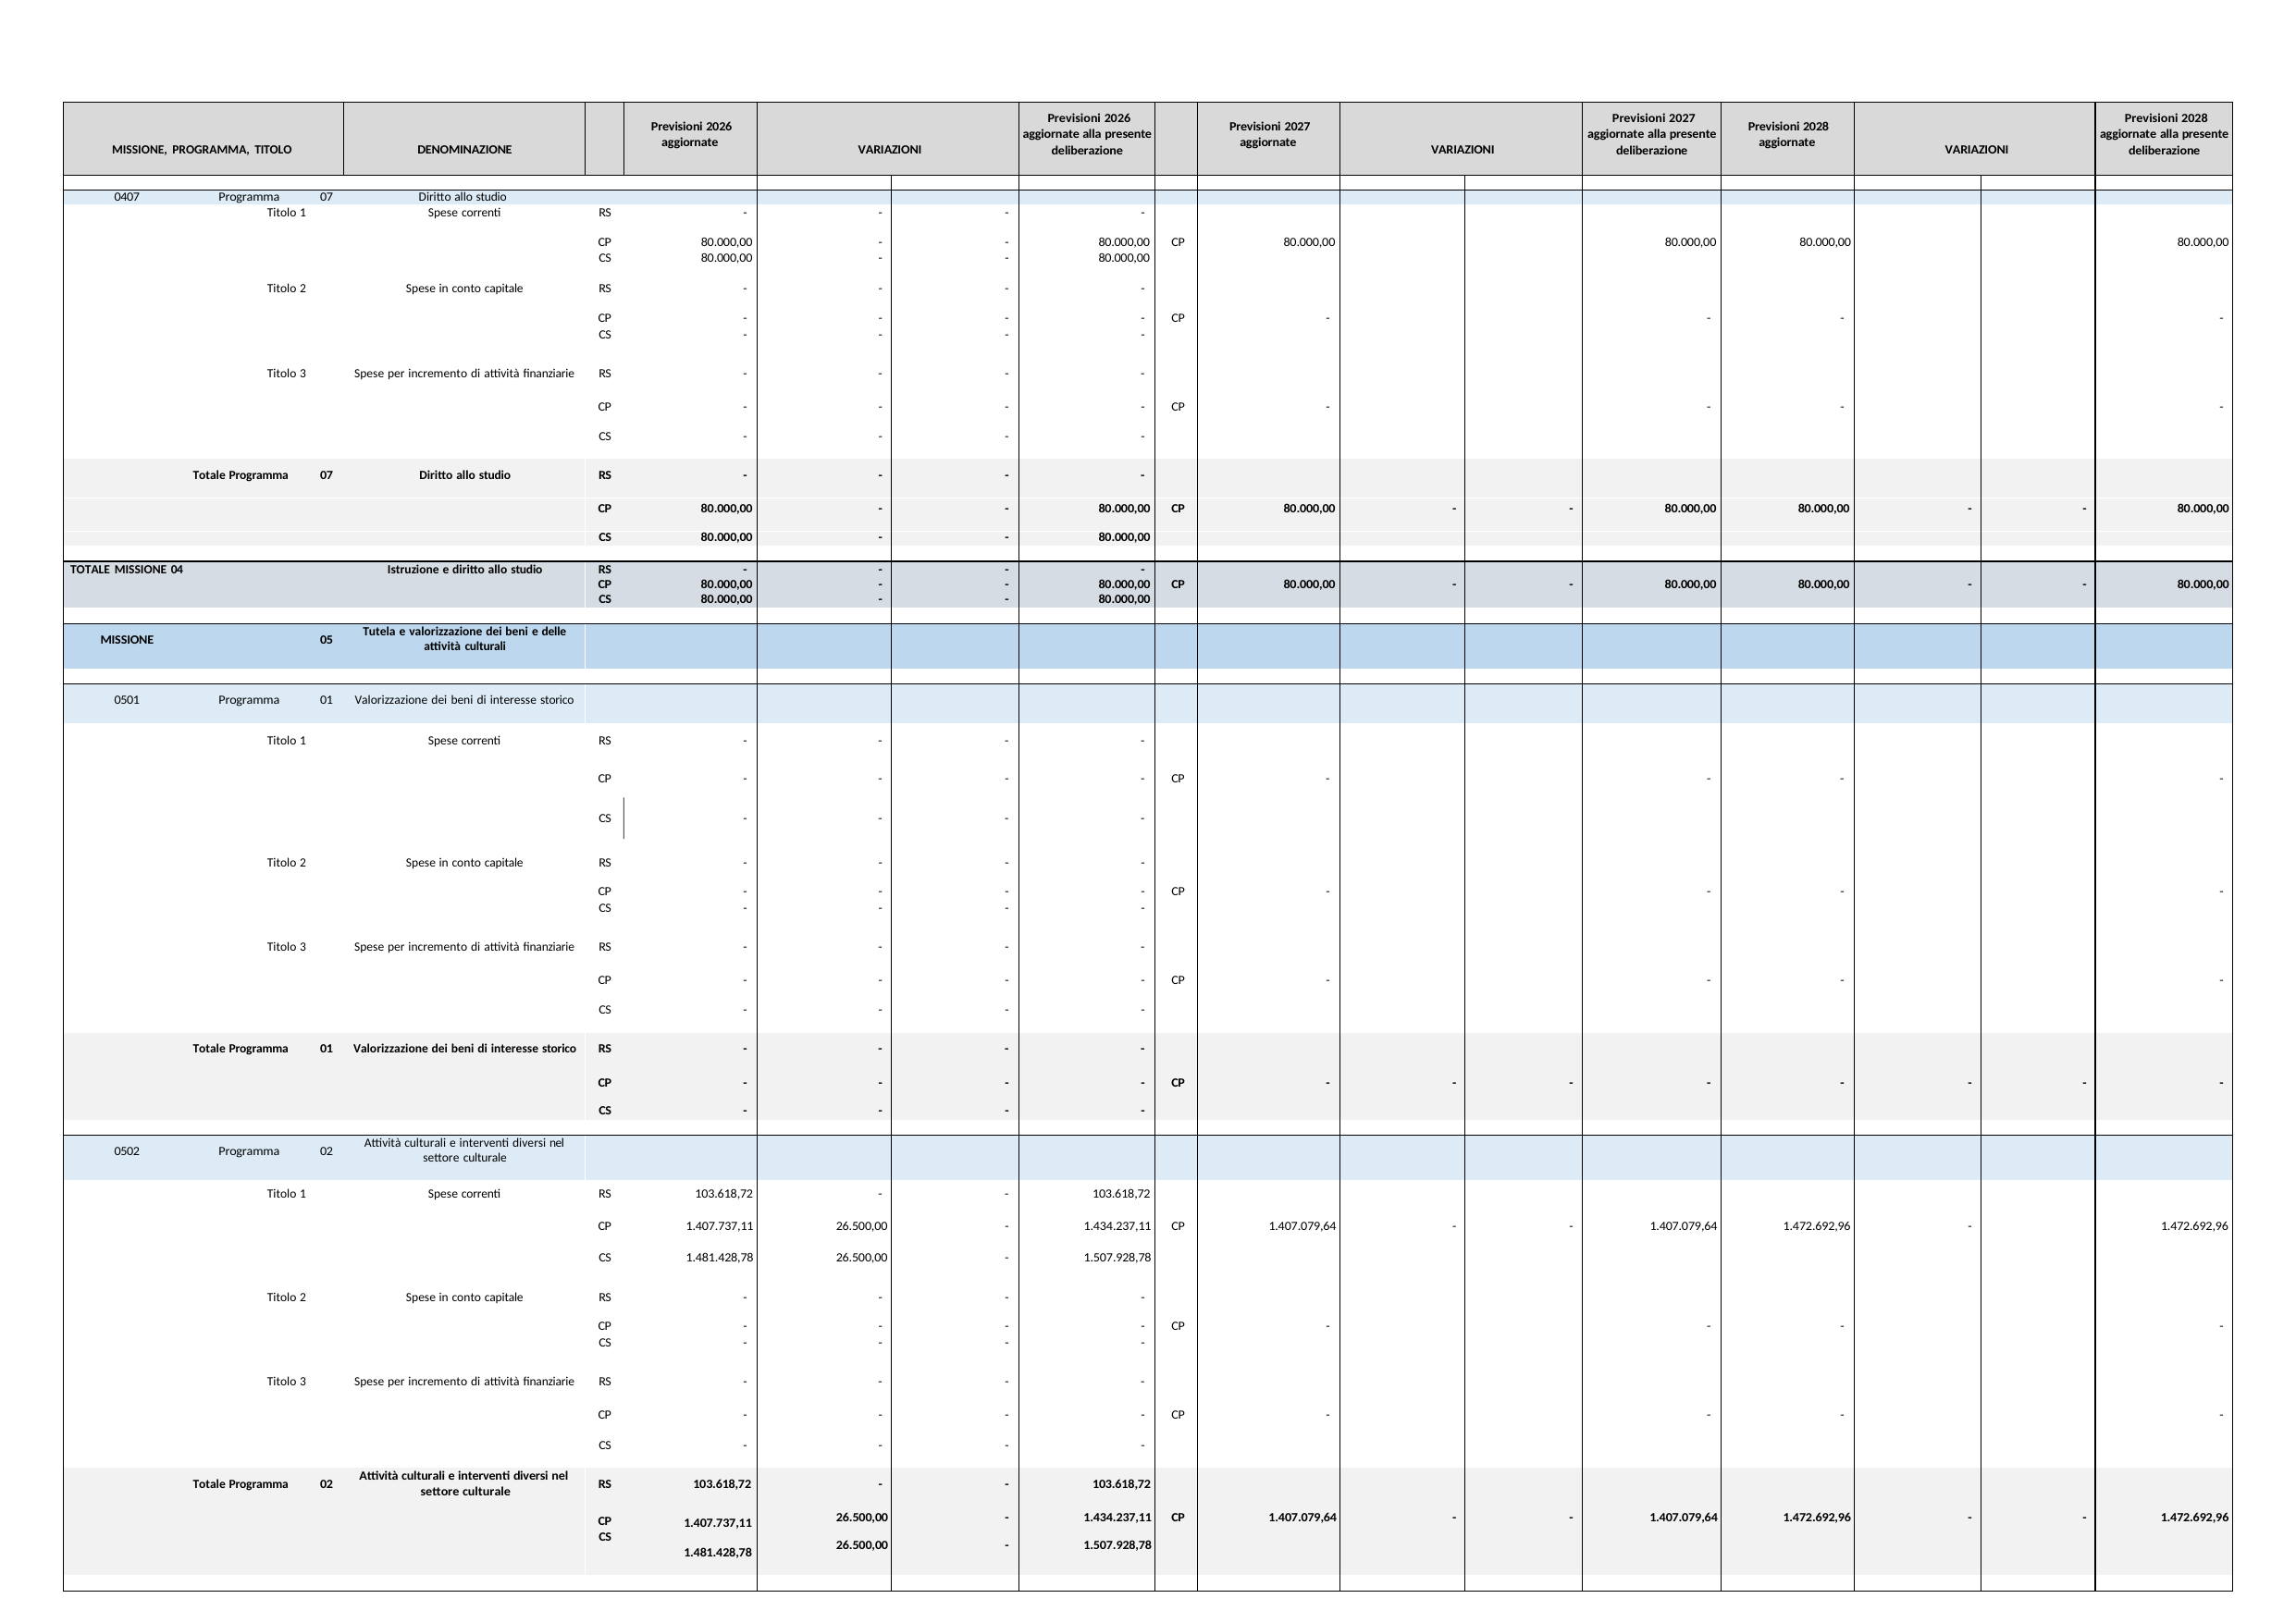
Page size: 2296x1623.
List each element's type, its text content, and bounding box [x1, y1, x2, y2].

table_cell [188, 1320, 313, 1335]
table_cell [313, 498, 343, 531]
table_cell [1155, 429, 1197, 459]
table_cell 80.000,00 [1019, 251, 1154, 274]
table_cell 0502 [64, 1136, 188, 1180]
table_cell 1.507.928,78 [1019, 1540, 1154, 1575]
table_cell [1198, 459, 1339, 498]
table_cell - [758, 1105, 891, 1120]
table_cell [1198, 1002, 1339, 1033]
table_cell [188, 1438, 313, 1468]
table_cell - [1019, 1405, 1154, 1437]
table_cell [892, 1575, 1018, 1590]
table_cell [2096, 459, 2232, 498]
table_cell [64, 1120, 757, 1135]
table_cell - [1019, 396, 1154, 429]
table_cell [343, 498, 585, 531]
table_cell [1583, 1540, 1721, 1575]
table_cell - [623, 459, 757, 498]
table_cell 80.000,00 [2096, 577, 2232, 593]
table_cell [1155, 1281, 1197, 1320]
table_cell Titolo 3 [188, 354, 313, 396]
table_cell [1198, 1120, 1339, 1135]
table_cell [1855, 532, 1981, 546]
table_cell [2096, 354, 2232, 396]
table_header VARIAZIONI [758, 103, 1018, 175]
table_cell CP [1155, 1216, 1197, 1248]
table_cell [892, 1120, 1018, 1135]
table_cell [892, 669, 1018, 683]
table_cell CS [586, 1335, 623, 1363]
table_cell [64, 928, 188, 969]
table_cell - [758, 274, 891, 312]
table_cell 80.000,00 [1019, 593, 1154, 608]
table_cell Spese correnti [343, 723, 585, 764]
table_cell 02 [313, 1468, 343, 1575]
table_cell Titolo 2 [188, 1281, 313, 1320]
table_cell 1.434.237,11 [1019, 1216, 1154, 1248]
table_cell [1722, 1002, 1854, 1033]
table_cell [1198, 1335, 1339, 1363]
table_cell - [1019, 429, 1154, 459]
table_cell [1583, 1033, 1721, 1072]
table_cell - [1583, 885, 1721, 901]
table_cell CP [1155, 1072, 1197, 1105]
table_cell RS [586, 1180, 623, 1216]
table_cell - [892, 1468, 1018, 1506]
table_cell [64, 1248, 188, 1280]
table_cell [1722, 274, 1854, 312]
table_cell [1722, 1281, 1854, 1320]
table_cell [1198, 684, 1339, 723]
table_cell - [892, 764, 1018, 802]
table_cell [892, 1136, 1018, 1180]
table_cell [1155, 1136, 1197, 1180]
table_cell - [892, 274, 1018, 312]
table_cell RS CP CS [586, 1468, 623, 1575]
table_cell - [1465, 1506, 1582, 1540]
table_cell [1583, 1281, 1721, 1320]
table_cell [1981, 459, 2094, 498]
table_cell - [892, 354, 1018, 396]
table_cell [1722, 1335, 1854, 1363]
table_cell - [623, 354, 757, 396]
table_cell [64, 842, 188, 885]
table_cell CS [586, 532, 623, 546]
table_cell 80.000,00 [1198, 577, 1339, 593]
table_cell [1340, 191, 1464, 204]
table_cell - [1019, 901, 1154, 928]
table_cell [1340, 1320, 1464, 1335]
table_cell Spese per incremento di attività finanziarie [343, 354, 585, 396]
table_cell - [1981, 577, 2094, 593]
table_cell - [623, 1105, 757, 1120]
table_cell 1.434.237,11 [1019, 1506, 1154, 1540]
table_cell [343, 1216, 585, 1248]
table_cell [1155, 901, 1197, 928]
table_cell [1198, 608, 1339, 622]
table_cell [313, 532, 343, 546]
table_cell [1981, 176, 2094, 190]
table_cell [1465, 1320, 1582, 1335]
table_cell [1465, 176, 1582, 190]
table_cell - [1981, 498, 2094, 531]
table_cell 1.507.928,78 [1019, 1248, 1154, 1280]
table_cell [1583, 354, 1721, 396]
table_cell CP [586, 396, 623, 429]
table_cell CP [1155, 764, 1197, 802]
table_cell [1583, 546, 1721, 560]
table_cell [188, 235, 313, 251]
table_cell - [2096, 764, 2232, 802]
table_cell RS [586, 1281, 623, 1320]
table_cell - [892, 842, 1018, 885]
table_cell - [1019, 1002, 1154, 1033]
table_cell [586, 624, 623, 669]
table_cell - [1019, 327, 1154, 354]
table_cell [1198, 1105, 1339, 1120]
table_cell - [892, 532, 1018, 546]
table_cell - [1583, 312, 1721, 326]
table_cell - [892, 1216, 1018, 1248]
table_cell [1722, 176, 1854, 190]
table_cell - [892, 928, 1018, 969]
table_cell [64, 669, 757, 683]
table_cell Programma [188, 191, 313, 204]
table_cell [1722, 608, 1854, 622]
table_cell 103.618,72 [1019, 1468, 1154, 1506]
table_cell [188, 1248, 313, 1280]
table_cell [64, 885, 188, 901]
table_cell [2096, 327, 2232, 354]
table_cell - [758, 429, 891, 459]
table_cell [64, 1468, 188, 1575]
table_cell [1722, 1105, 1854, 1120]
table_cell [313, 577, 343, 593]
table_cell [1855, 1281, 1981, 1320]
table_cell [1465, 1180, 1582, 1216]
table_cell [1722, 204, 1854, 235]
table_cell 1.407.079,64 [1198, 1506, 1339, 1540]
table_cell [1722, 1540, 1854, 1575]
table_cell [188, 1002, 313, 1033]
table_cell [2096, 1540, 2232, 1575]
table_cell 103.618,72 1.407.737,11 1.481.428,78 [623, 1468, 757, 1575]
table_cell [313, 802, 343, 842]
table_cell - [2096, 885, 2232, 901]
table_cell 80.000,00 [623, 498, 757, 531]
table_cell 80.000,00 [1198, 498, 1339, 531]
table_cell [1465, 1335, 1582, 1363]
table_cell - [1019, 1105, 1154, 1120]
table_cell 01 [313, 1033, 343, 1072]
table_cell [1981, 608, 2094, 622]
table_cell - [1019, 1363, 1154, 1404]
table_cell Titolo 1 [188, 723, 313, 764]
table_cell [1340, 1105, 1464, 1120]
table_cell [64, 532, 188, 546]
table_cell [1155, 624, 1197, 669]
table_cell [1465, 562, 1582, 577]
table_cell [313, 327, 343, 354]
table_cell CP [1155, 396, 1197, 429]
table_cell [2096, 532, 2232, 546]
table_cell [2096, 251, 2232, 274]
table_cell [1981, 593, 2094, 608]
table_cell - [892, 562, 1018, 577]
table_cell [1981, 1540, 2094, 1575]
table_cell [1340, 1335, 1464, 1363]
table_cell [313, 928, 343, 969]
table_cell - [1465, 577, 1582, 593]
table_cell - [1019, 354, 1154, 396]
table_cell [1722, 1136, 1854, 1180]
table_cell [1155, 251, 1197, 274]
table_cell [1722, 1180, 1854, 1216]
table_cell [1583, 251, 1721, 274]
table_cell [1198, 802, 1339, 842]
table_cell - [623, 1033, 757, 1072]
table_cell [2096, 1248, 2232, 1280]
table_cell [2096, 1575, 2232, 1590]
table_cell - [758, 723, 891, 764]
table_cell - [892, 885, 1018, 901]
table_cell [1198, 251, 1339, 274]
table_cell [1855, 204, 1981, 459]
table_cell [1855, 608, 1981, 622]
table_cell - [892, 1072, 1018, 1105]
table_cell [64, 1281, 188, 1320]
table_cell RS [586, 723, 623, 764]
table_cell [1155, 459, 1197, 498]
table_cell [343, 1105, 585, 1120]
table_cell - [758, 1438, 891, 1468]
table_cell [1722, 802, 1854, 842]
table_cell - [758, 901, 891, 928]
table_cell [1340, 593, 1464, 608]
table_cell [1722, 327, 1854, 354]
table_cell [1981, 1105, 2094, 1120]
table_cell [64, 354, 188, 396]
table_cell [1155, 354, 1197, 396]
table_cell [1198, 191, 1339, 204]
table_cell [1340, 1136, 1464, 1180]
table_cell [343, 1072, 585, 1105]
table_cell [1340, 1363, 1464, 1404]
table_cell [343, 802, 585, 842]
table_cell Spese per incremento di attività finanziarie [343, 1363, 585, 1404]
table_cell [1198, 562, 1339, 577]
table_header [1155, 103, 1197, 175]
table_cell [1155, 669, 1197, 683]
table_cell [623, 624, 757, 669]
table_cell Valorizzazione dei beni di interesse storico [343, 1033, 585, 1072]
table_cell - [758, 1002, 891, 1033]
table_header [586, 103, 623, 175]
table_cell - [758, 1405, 891, 1437]
table_cell - [892, 1405, 1018, 1437]
table_cell [2096, 1120, 2232, 1135]
table_cell - [623, 1335, 757, 1363]
table_cell - [1019, 802, 1154, 842]
table_cell - [1019, 562, 1154, 577]
table_cell [758, 1120, 891, 1135]
table_cell [1465, 608, 1582, 622]
table_cell - [1855, 1216, 1981, 1248]
table_cell - [1981, 1506, 2094, 1540]
table_cell [1722, 1468, 1854, 1506]
table_cell [64, 1072, 188, 1105]
table_cell [1340, 1405, 1464, 1437]
table_cell CP [586, 498, 623, 531]
table_cell [1155, 274, 1197, 312]
table_cell 1.481.428,78 [623, 1248, 757, 1280]
table_cell - [1722, 1072, 1854, 1105]
table_cell Diritto allo studio [343, 459, 585, 498]
table_cell - [1583, 1405, 1721, 1437]
table_cell 0501 [64, 684, 188, 723]
table_cell [2096, 684, 2232, 723]
table_cell [64, 1105, 188, 1120]
table_cell [343, 593, 585, 608]
table_cell - [623, 429, 757, 459]
table_cell - [1019, 204, 1154, 235]
table_cell CP [586, 970, 623, 1002]
table_cell [1722, 901, 1854, 928]
table_cell [343, 429, 585, 459]
table_cell - [1722, 885, 1854, 901]
table_cell [313, 429, 343, 459]
table_cell - [758, 204, 891, 235]
table_cell CP [1155, 577, 1197, 593]
table_cell [1583, 608, 1721, 622]
table_cell [188, 885, 313, 901]
table_header Previsioni 2028 aggiornate alla presente deliberazione [2096, 103, 2232, 175]
table_cell [1855, 191, 1981, 204]
table_cell CS [586, 901, 623, 928]
table_cell - [1019, 928, 1154, 969]
table_cell - [758, 842, 891, 885]
table_cell - [623, 1405, 757, 1437]
table_cell - [1465, 1216, 1582, 1248]
table_cell [1465, 1281, 1582, 1320]
table_cell 1.407.079,64 [1198, 1216, 1339, 1248]
table_cell [2096, 429, 2232, 459]
table_cell [313, 1248, 343, 1280]
table_cell [1583, 901, 1721, 928]
table_header DENOMINAZIONE [344, 103, 585, 175]
table_cell [343, 1002, 585, 1033]
table_cell [313, 901, 343, 928]
table_cell [892, 624, 1018, 669]
table_cell - [1855, 1072, 1981, 1105]
table_cell 80.000,00 [1198, 235, 1339, 251]
table_cell [1155, 1002, 1197, 1033]
table_cell [1198, 1438, 1339, 1468]
table_cell [188, 396, 313, 429]
table_cell [1855, 1405, 1981, 1437]
table_cell [1722, 429, 1854, 459]
table_cell Spese correnti [343, 204, 585, 235]
table_cell [1198, 204, 1339, 235]
table_cell [1722, 354, 1854, 396]
table_cell [188, 1216, 313, 1248]
table_cell - [1019, 459, 1154, 498]
table_cell [1198, 546, 1339, 560]
table_cell [2096, 274, 2232, 312]
table_cell [1583, 802, 1721, 842]
table_cell 26.500,00 [758, 1506, 891, 1540]
table_cell [1340, 546, 1464, 560]
table_cell [1855, 1180, 1981, 1216]
table_cell [892, 546, 1018, 560]
table_cell [1465, 1248, 1582, 1280]
table_cell - [623, 396, 757, 429]
table_cell - [2096, 970, 2232, 1002]
table_cell [313, 354, 343, 396]
table_cell [2096, 1136, 2232, 1180]
table_cell Titolo 1 [188, 204, 313, 235]
table_cell [1155, 723, 1197, 764]
table_cell CS [586, 429, 623, 459]
table_cell [1198, 593, 1339, 608]
table_cell 103.618,72 [1019, 1180, 1154, 1216]
table_cell [343, 532, 585, 546]
table_cell - [758, 498, 891, 531]
table_cell [188, 498, 313, 531]
table_cell TOTALE MISSIONE 04 [64, 562, 188, 577]
table_cell [313, 251, 343, 274]
table_cell [188, 802, 313, 842]
table_cell [1155, 1540, 1197, 1575]
table_cell [758, 1575, 891, 1590]
table_cell [64, 1320, 188, 1335]
table_cell - [758, 532, 891, 546]
table_cell - [892, 1363, 1018, 1404]
table_cell - [1583, 970, 1721, 1002]
table_cell 80.000,00 [1019, 498, 1154, 531]
table_cell RS [586, 459, 623, 498]
table_cell - [1198, 312, 1339, 326]
table_cell CP [586, 885, 623, 901]
table_cell [1855, 459, 1981, 498]
table_cell - [892, 593, 1018, 608]
table_cell - [892, 1002, 1018, 1033]
table_cell [1583, 593, 1721, 608]
table_cell [1722, 532, 1854, 546]
table_cell 1.407.737,11 [623, 1216, 757, 1248]
table_cell - [758, 396, 891, 429]
table_cell [2096, 802, 2232, 842]
table_cell [313, 396, 343, 429]
table_cell - [623, 802, 757, 842]
table_cell 1.407.079,64 [1583, 1216, 1721, 1248]
table_cell [313, 842, 343, 885]
table_cell [1981, 204, 2094, 459]
table_cell [1340, 1033, 1464, 1072]
table_cell [64, 1438, 188, 1468]
table_cell [64, 802, 188, 842]
table_cell - [623, 204, 757, 235]
table_cell [1019, 176, 1154, 190]
table_cell [2096, 191, 2232, 204]
table_cell [1340, 723, 1464, 1033]
table_cell - [892, 970, 1018, 1002]
table_cell - [1722, 312, 1854, 326]
table_cell [64, 764, 188, 802]
table_cell [1583, 1248, 1721, 1280]
table_cell [1722, 1438, 1854, 1468]
table_cell [1198, 354, 1339, 396]
table_cell [1198, 1281, 1339, 1320]
table_cell [64, 1002, 188, 1033]
table_header Previsioni 2026 aggiornate [624, 103, 757, 175]
table_header Previsioni 2027 aggiornate alla presente deliberazione [1583, 103, 1721, 175]
table_cell [892, 176, 1018, 190]
table_cell [313, 1335, 343, 1363]
table_cell [2096, 1002, 2232, 1033]
table_cell - [758, 251, 891, 274]
table_cell CP [1155, 970, 1197, 1002]
table_cell [64, 1335, 188, 1363]
table_cell [343, 396, 585, 429]
table_cell [188, 562, 313, 577]
table_cell [1855, 593, 1981, 608]
table_cell [1722, 624, 1854, 669]
table_cell - [623, 1002, 757, 1033]
table_cell 1.472.692,96 [1722, 1216, 1854, 1248]
table_cell [343, 577, 585, 593]
table_cell [1340, 176, 1464, 190]
table_cell - [623, 562, 757, 577]
table_cell - [1340, 1506, 1464, 1540]
table_cell CP [1155, 235, 1197, 251]
table_cell [1198, 842, 1339, 885]
table_cell [623, 1136, 757, 1180]
table_cell - [892, 1105, 1018, 1120]
table_cell [1155, 562, 1197, 577]
table_cell [1198, 532, 1339, 546]
table_cell [1981, 191, 2094, 204]
table_cell [188, 764, 313, 802]
table_cell Totale Programma [188, 1033, 313, 1072]
table_cell [1981, 684, 2094, 723]
table_cell [1722, 191, 1854, 204]
table_cell [1155, 1105, 1197, 1120]
table_cell [1855, 1105, 1981, 1120]
table_cell [1465, 1405, 1582, 1437]
table_cell - [2096, 312, 2232, 326]
table_cell [1340, 562, 1464, 577]
table_cell [64, 327, 188, 354]
table_cell [758, 1136, 891, 1180]
table_cell 80.000,00 [1722, 235, 1854, 251]
table_cell [1981, 723, 2094, 1033]
table_cell [1198, 176, 1339, 190]
table_cell [64, 970, 188, 1002]
table_header MISSIONE, PROGRAMMA, TITOLO [64, 103, 343, 175]
table_cell [343, 1335, 585, 1363]
table_cell [64, 396, 188, 429]
table_cell [1465, 1105, 1582, 1120]
table_cell Titolo 3 [188, 1363, 313, 1404]
table_cell [2096, 723, 2232, 764]
table_cell [1583, 1335, 1721, 1363]
table_cell CP [1155, 1405, 1197, 1437]
table_cell - [892, 396, 1018, 429]
table_cell [343, 1438, 585, 1468]
table_cell Totale Programma [188, 459, 313, 498]
table_cell [313, 1320, 343, 1335]
table_cell - [1340, 1072, 1464, 1105]
table_header VARIAZIONI [1340, 103, 1582, 175]
table_cell 80.000,00 [1722, 498, 1854, 531]
table_cell [1155, 802, 1197, 842]
table_cell [1855, 1335, 1981, 1363]
table_cell - [1340, 1216, 1464, 1248]
table_cell 80.000,00 [623, 577, 757, 593]
table_cell [1855, 723, 1981, 1033]
table_cell 01 [313, 684, 343, 723]
table_cell RS [586, 928, 623, 969]
table_cell [1981, 1120, 2094, 1135]
table_cell [343, 235, 585, 251]
table_cell [64, 593, 188, 608]
table_cell 80.000,00 [1019, 577, 1154, 593]
table_cell RS [586, 562, 623, 577]
table_cell - [623, 1438, 757, 1468]
table_cell [1583, 1136, 1721, 1180]
table_cell [1722, 1363, 1854, 1404]
table_cell - [1198, 970, 1339, 1002]
table_cell [1465, 723, 1582, 1033]
table_cell - [1019, 274, 1154, 312]
table_cell - [623, 274, 757, 312]
table_cell RS [586, 1363, 623, 1404]
table_cell [586, 1136, 623, 1180]
table_cell [1198, 624, 1339, 669]
table_cell - [892, 1335, 1018, 1363]
table_cell [1155, 1575, 1197, 1590]
table_cell [1583, 1575, 1721, 1590]
table_cell [1583, 684, 1721, 723]
table_cell [313, 1216, 343, 1248]
table_cell Titolo 3 [188, 928, 313, 969]
table_cell [758, 684, 891, 723]
table_cell [64, 204, 188, 235]
table_cell [1722, 593, 1854, 608]
table_cell CS [586, 802, 623, 842]
table_cell [1722, 928, 1854, 969]
table_cell [1019, 669, 1154, 683]
table_cell [64, 723, 188, 764]
table_cell [1855, 176, 1981, 190]
table_cell - [1198, 764, 1339, 802]
table_cell [1155, 593, 1197, 608]
table_cell [758, 546, 891, 560]
table_cell - [892, 1320, 1018, 1335]
table_cell - [1198, 885, 1339, 901]
table_cell [1722, 251, 1854, 274]
table_cell [1198, 1540, 1339, 1575]
table_cell - [758, 802, 891, 842]
table_cell [1583, 1363, 1721, 1404]
table_cell 80.000,00 [1583, 498, 1721, 531]
table_cell - [892, 1033, 1018, 1072]
table_cell [313, 1002, 343, 1033]
table_cell [2096, 593, 2232, 608]
table_cell [1155, 1468, 1197, 1506]
table_cell Istruzione e diritto allo studio [343, 562, 585, 577]
table_cell - [623, 1363, 757, 1404]
table_cell - [2096, 1072, 2232, 1105]
table_cell [1981, 1468, 2094, 1506]
table_cell [1465, 593, 1582, 608]
table_cell - [1465, 498, 1582, 531]
table_cell [1340, 1281, 1464, 1320]
table_cell [64, 1363, 188, 1404]
table_cell Titolo 2 [188, 274, 313, 312]
table_cell - [623, 1072, 757, 1105]
table_cell CP [586, 764, 623, 802]
table_cell [313, 562, 343, 577]
table_cell - [1019, 842, 1154, 885]
table_cell 26.500,00 [758, 1540, 891, 1575]
table_cell [2096, 1335, 2232, 1363]
table_cell - [1583, 396, 1721, 429]
table_cell [2096, 546, 2232, 560]
table_cell [1340, 532, 1464, 546]
table_cell - [1340, 498, 1464, 531]
table_cell 0407 [64, 191, 188, 204]
table_cell - [758, 593, 891, 608]
table_cell [1340, 204, 1464, 459]
table_cell [1855, 1468, 1981, 1506]
table_cell - [1855, 498, 1981, 531]
table_cell Spese in conto capitale [343, 842, 585, 885]
table_cell RS [586, 204, 623, 235]
table_cell [1855, 1248, 1981, 1280]
table_cell [343, 1248, 585, 1280]
table_cell [313, 235, 343, 251]
table_cell [1465, 1438, 1582, 1468]
table_cell [64, 235, 188, 251]
table_cell [188, 429, 313, 459]
table_cell [1583, 176, 1721, 190]
table_cell CP [586, 1216, 623, 1248]
table_cell [1155, 684, 1197, 723]
table_cell [1198, 1136, 1339, 1180]
table_cell [1155, 204, 1197, 235]
table_cell - [892, 1438, 1018, 1468]
table_cell [1198, 928, 1339, 969]
table_cell - [2096, 1405, 2232, 1437]
table_cell - [892, 723, 1018, 764]
table_cell - [1722, 1320, 1854, 1335]
table_cell CS [586, 1438, 623, 1468]
table_cell [758, 669, 891, 683]
table_cell [892, 191, 1018, 204]
table_cell - [623, 970, 757, 1002]
table_cell [188, 593, 313, 608]
table_cell Spese in conto capitale [343, 274, 585, 312]
table_cell [1340, 1180, 1464, 1216]
table_cell [313, 274, 343, 312]
table_cell - [758, 1033, 891, 1072]
table_cell [343, 901, 585, 928]
table_cell CP [586, 235, 623, 251]
table_cell [1155, 191, 1197, 204]
table_cell CS [586, 327, 623, 354]
table_cell [2096, 562, 2232, 577]
table_cell - [758, 1180, 891, 1216]
table_cell [343, 327, 585, 354]
table_cell [1583, 1180, 1721, 1216]
table_cell Spese per incremento di attività finanziarie [343, 928, 585, 969]
table_cell [1155, 928, 1197, 969]
table_cell Titolo 1 [188, 1180, 313, 1216]
table_cell - [1583, 1320, 1721, 1335]
table_cell [1855, 562, 1981, 577]
table_cell [1583, 191, 1721, 204]
table_cell [1198, 901, 1339, 928]
table_cell [64, 577, 188, 593]
table_cell [1019, 1136, 1154, 1180]
table_cell CP [1155, 498, 1197, 531]
table_cell Programma [188, 1136, 313, 1180]
table_cell Spese correnti [343, 1180, 585, 1216]
table_cell - [892, 1281, 1018, 1320]
table_cell Titolo 2 [188, 842, 313, 885]
table_cell [313, 885, 343, 901]
table_cell [1465, 204, 1582, 459]
table_cell [1583, 928, 1721, 969]
table_cell [1583, 204, 1721, 235]
table_cell [1855, 624, 1981, 669]
table_cell [64, 901, 188, 928]
table_cell [188, 1405, 313, 1437]
table_cell - [758, 1363, 891, 1404]
table_cell [1722, 459, 1854, 498]
table_cell [1340, 669, 1464, 683]
table_cell [1465, 191, 1582, 204]
table_cell [1340, 1575, 1464, 1590]
table_cell - [892, 1248, 1018, 1280]
table_cell [1981, 532, 2094, 546]
table_cell [2096, 204, 2232, 235]
table_cell [1019, 1575, 1154, 1590]
table_cell [1583, 669, 1721, 683]
table_cell [1019, 684, 1154, 723]
table_cell [1583, 1002, 1721, 1033]
table_cell - [1198, 1072, 1339, 1105]
table_cell - [623, 901, 757, 928]
table_cell [1722, 684, 1854, 723]
table_cell - [892, 429, 1018, 459]
table_cell MISSIONE [64, 624, 188, 669]
table_cell CS [586, 1105, 623, 1120]
table_cell CP [1155, 312, 1197, 326]
table_cell - [1340, 577, 1464, 593]
table_cell - [1722, 764, 1854, 802]
table_cell [1855, 1120, 1981, 1135]
table_cell 80.000,00 [1583, 577, 1721, 593]
table_cell [1155, 1120, 1197, 1135]
table_cell [758, 176, 891, 190]
table_cell - [1019, 723, 1154, 764]
table_cell - [1019, 1320, 1154, 1335]
table_header Previsioni 2028 aggiornate [1722, 103, 1854, 175]
table_cell [1198, 274, 1339, 312]
table_cell - [1019, 885, 1154, 901]
table_cell [758, 624, 891, 669]
table_cell 05 [313, 624, 343, 669]
table_cell [1019, 546, 1154, 560]
table_cell [313, 1363, 343, 1404]
table_cell [188, 970, 313, 1002]
table_cell [1465, 624, 1582, 669]
table_cell [1855, 1575, 1981, 1590]
table_cell [1198, 1180, 1339, 1216]
table_cell - [1019, 1438, 1154, 1468]
table_cell [2096, 176, 2232, 190]
table_cell - [1019, 1281, 1154, 1320]
table_cell - [892, 251, 1018, 274]
table_cell [1465, 684, 1582, 723]
table_cell - [623, 928, 757, 969]
table_cell [1855, 669, 1981, 683]
table_cell - [758, 928, 891, 969]
table_cell CP [1155, 1506, 1197, 1540]
table_cell [1583, 1438, 1721, 1468]
table_cell [2096, 669, 2232, 683]
table_cell 80.000,00 [2096, 235, 2232, 251]
table_cell [343, 251, 585, 274]
table_cell [2096, 1180, 2232, 1216]
table_cell [64, 459, 188, 498]
table_cell [313, 1105, 343, 1120]
table_cell [1722, 1120, 1854, 1135]
table_cell [1583, 624, 1721, 669]
table_cell [1155, 1033, 1197, 1072]
table_cell [1155, 1248, 1197, 1280]
table_cell [2096, 608, 2232, 622]
table_cell [1722, 723, 1854, 764]
table_header Previsioni 2027 aggiornate [1198, 103, 1339, 175]
table_cell [64, 274, 188, 312]
table_cell [313, 723, 343, 764]
table_cell - [892, 327, 1018, 354]
table_cell - [623, 312, 757, 326]
table_cell 02 [313, 1136, 343, 1180]
table_cell RS [586, 274, 623, 312]
table_cell [313, 204, 343, 235]
table_cell [1465, 1575, 1582, 1590]
table_cell [2096, 1105, 2232, 1120]
table_cell [64, 176, 757, 190]
table_cell [2096, 1468, 2232, 1506]
table_cell [1981, 1136, 2094, 1180]
table_cell [1340, 1438, 1464, 1468]
table_cell [1855, 1033, 1981, 1072]
table_cell [188, 532, 313, 546]
table_cell [1340, 624, 1464, 669]
table_cell [64, 498, 188, 531]
table_cell [1465, 1540, 1582, 1575]
table_cell [1981, 669, 2094, 683]
table_cell [64, 1575, 757, 1590]
table_cell [188, 327, 313, 354]
table_cell [1855, 684, 1981, 723]
table_cell CS [586, 251, 623, 274]
table_cell [343, 1405, 585, 1437]
table_cell [64, 312, 188, 326]
table_cell CS [586, 1002, 623, 1033]
table_cell [1465, 1033, 1582, 1072]
table_cell - [1981, 1072, 2094, 1105]
table_cell 80.000,00 [1583, 235, 1721, 251]
table_cell [2096, 901, 2232, 928]
table_cell [1583, 1105, 1721, 1120]
table_cell - [1583, 1072, 1721, 1105]
table_cell [1340, 459, 1464, 498]
table_cell - [758, 459, 891, 498]
table_cell [1198, 327, 1339, 354]
table_cell - [892, 204, 1018, 235]
table_cell [1583, 1468, 1721, 1506]
table_cell [1722, 562, 1854, 577]
table_header VARIAZIONI [1855, 103, 2094, 175]
table_cell [2096, 1363, 2232, 1404]
table_cell [1583, 459, 1721, 498]
table_cell - [892, 235, 1018, 251]
table_cell - [623, 327, 757, 354]
table_cell [313, 1180, 343, 1216]
table_cell [188, 1105, 313, 1120]
table_cell - [623, 1320, 757, 1335]
table_cell [1198, 669, 1339, 683]
table_cell [1198, 1033, 1339, 1072]
table_cell Attività culturali e interventi diversi nel settore culturale [343, 1468, 585, 1575]
table_cell - [623, 723, 757, 764]
table_cell [1340, 608, 1464, 622]
table_cell - [1465, 1072, 1582, 1105]
table_cell [1155, 608, 1197, 622]
table_cell [1019, 191, 1154, 204]
table_cell [1981, 546, 2094, 560]
table_cell - [2096, 396, 2232, 429]
table_cell [1722, 1248, 1854, 1280]
table_cell 80.000,00 [1722, 577, 1854, 593]
table_cell 103.618,72 [623, 1180, 757, 1216]
table_cell - [758, 764, 891, 802]
table_cell RS [586, 1033, 623, 1072]
table_cell RS [586, 354, 623, 396]
table_cell [2096, 624, 2232, 669]
table_cell [1981, 1575, 2094, 1590]
table_cell [188, 624, 313, 669]
table_cell - [623, 842, 757, 885]
table_cell [1981, 624, 2094, 669]
table_cell - [1722, 1405, 1854, 1437]
table_cell [343, 764, 585, 802]
table_cell [188, 577, 313, 593]
table_cell - [892, 901, 1018, 928]
table_cell 1.472.692,96 [1722, 1506, 1854, 1540]
table_cell [1155, 327, 1197, 354]
table_cell [313, 764, 343, 802]
table_cell - [1855, 1506, 1981, 1540]
table_cell - [892, 312, 1018, 326]
table_cell 80.000,00 [1019, 532, 1154, 546]
table_cell [64, 1405, 188, 1437]
table_cell Programma [188, 684, 313, 723]
table_cell [1340, 684, 1464, 723]
table_cell [343, 1320, 585, 1335]
table_cell Spese in conto capitale [343, 1281, 585, 1320]
table_cell - [892, 1180, 1018, 1216]
table_cell [1583, 842, 1721, 885]
table_header Previsioni 2026 aggiornate alla presente deliberazione [1019, 103, 1154, 175]
table_cell Diritto allo studio [343, 191, 757, 204]
table_cell [1583, 532, 1721, 546]
table_cell [1019, 608, 1154, 622]
table_cell [1465, 1363, 1582, 1404]
table_cell [1583, 274, 1721, 312]
table_cell - [892, 802, 1018, 842]
table_cell RS [586, 842, 623, 885]
table_cell [1465, 1468, 1582, 1506]
table_cell 80.000,00 [623, 532, 757, 546]
table_cell [188, 312, 313, 326]
table_cell [1855, 1363, 1981, 1404]
table_cell [313, 1281, 343, 1320]
table_cell Valorizzazione dei beni di interesse storico [343, 684, 585, 723]
table_cell [343, 312, 585, 326]
table_cell - [758, 1281, 891, 1320]
table_cell [1019, 1120, 1154, 1135]
table_cell 07 [313, 191, 343, 204]
table_cell [1583, 562, 1721, 577]
table_cell [1583, 723, 1721, 764]
table_cell [1340, 1468, 1464, 1506]
table_cell - [2096, 1320, 2232, 1335]
table_cell [188, 1335, 313, 1363]
table_cell [1855, 546, 1981, 560]
table_cell CP [586, 312, 623, 326]
table_cell - [1019, 970, 1154, 1002]
table_cell [1198, 429, 1339, 459]
table_cell - [1019, 312, 1154, 326]
table_cell [1198, 1575, 1339, 1590]
table_cell - [758, 1335, 891, 1363]
table_cell 80.000,00 [623, 593, 757, 608]
table_cell - [892, 577, 1018, 593]
table_cell [1465, 546, 1582, 560]
table_cell [1722, 842, 1854, 885]
table_cell 07 [313, 459, 343, 498]
table_cell [188, 251, 313, 274]
table_cell [2096, 928, 2232, 969]
table_cell - [758, 970, 891, 1002]
table_cell [1855, 1540, 1981, 1575]
table_cell [1465, 1136, 1582, 1180]
table_cell 80.000,00 [2096, 498, 2232, 531]
table_cell - [1198, 396, 1339, 429]
table_cell - [758, 577, 891, 593]
table_cell [313, 970, 343, 1002]
table_cell [1465, 459, 1582, 498]
table_cell 1.472.692,96 [2096, 1506, 2232, 1540]
table_cell [313, 1405, 343, 1437]
table_cell [1019, 624, 1154, 669]
table_cell [1340, 1540, 1464, 1575]
table_cell - [1583, 764, 1721, 802]
table_cell - [758, 327, 891, 354]
table_cell [64, 1180, 188, 1216]
table_cell - [758, 1468, 891, 1506]
table_cell [188, 901, 313, 928]
table_cell - [1019, 1072, 1154, 1105]
table_cell [1155, 1335, 1197, 1363]
table_cell [313, 1072, 343, 1105]
table_cell [2096, 1033, 2232, 1072]
table_cell [623, 684, 757, 723]
table_cell - [623, 1281, 757, 1320]
table_cell - [758, 1320, 891, 1335]
table_cell [1981, 1033, 2094, 1072]
table_cell 1.407.079,64 [1583, 1506, 1721, 1540]
table_cell [1155, 1180, 1197, 1216]
table_cell [1722, 1033, 1854, 1072]
table_cell CS [586, 1248, 623, 1280]
table_cell [1340, 1120, 1464, 1135]
table_cell - [623, 885, 757, 901]
table_cell - [623, 764, 757, 802]
table_cell - [892, 1506, 1018, 1540]
table_cell - [758, 235, 891, 251]
table_cell [2096, 1438, 2232, 1468]
table_cell [64, 608, 757, 622]
table_cell [1155, 176, 1197, 190]
table_cell [1155, 546, 1197, 560]
table_cell [1155, 842, 1197, 885]
table_cell Totale Programma [188, 1468, 313, 1575]
table_cell 26.500,00 [758, 1216, 891, 1248]
table_cell [1465, 1120, 1582, 1135]
table_cell [343, 970, 585, 1002]
table_cell [1583, 327, 1721, 354]
table_cell [1981, 1180, 2094, 1468]
table_cell [1198, 1468, 1339, 1506]
table_cell [64, 546, 757, 560]
table_cell [64, 1033, 188, 1072]
table_cell [1722, 546, 1854, 560]
table_cell CP [1155, 1320, 1197, 1335]
table_cell [1465, 669, 1582, 683]
table_cell - [758, 1072, 891, 1105]
table_cell [1722, 669, 1854, 683]
table_cell [1198, 1363, 1339, 1404]
table_cell CP [586, 577, 623, 593]
table_cell CP [586, 1072, 623, 1105]
table_cell CS [586, 593, 623, 608]
table_cell [64, 251, 188, 274]
table_cell [1155, 532, 1197, 546]
table_cell [1722, 1575, 1854, 1590]
table_cell - [758, 312, 891, 326]
table_cell CP [586, 1320, 623, 1335]
table_cell [1855, 1320, 1981, 1335]
table_cell - [892, 459, 1018, 498]
table_cell - [758, 354, 891, 396]
table_cell [758, 191, 891, 204]
table_cell 80.000,00 [623, 251, 757, 274]
table_cell [892, 684, 1018, 723]
table_cell 26.500,00 [758, 1248, 891, 1280]
table_cell [758, 608, 891, 622]
table_cell [188, 1072, 313, 1105]
table_cell [1155, 1363, 1197, 1404]
table_cell [1583, 1120, 1721, 1135]
table_cell - [1722, 970, 1854, 1002]
table_cell Tutela e valorizzazione dei beni e delle attività culturali [343, 624, 585, 669]
table_cell [1465, 532, 1582, 546]
table_cell CP [1155, 885, 1197, 901]
table_cell [1855, 1136, 1981, 1180]
table_cell - [1019, 764, 1154, 802]
table_cell 1.472.692,96 [2096, 1216, 2232, 1248]
table_cell [2096, 1281, 2232, 1320]
table_cell - [1019, 1335, 1154, 1363]
table_cell [1855, 1438, 1981, 1468]
table_cell - [1198, 1320, 1339, 1335]
table_cell [313, 1438, 343, 1468]
table_cell - [1198, 1405, 1339, 1437]
table_cell [1155, 1438, 1197, 1468]
table_cell [1198, 723, 1339, 764]
table_cell - [892, 1540, 1018, 1575]
table_cell [1583, 429, 1721, 459]
table_cell 80.000,00 [1019, 235, 1154, 251]
table_cell [2096, 842, 2232, 885]
table_cell - [758, 562, 891, 577]
table_cell - [1019, 1033, 1154, 1072]
table_cell Attività culturali e interventi diversi nel settore culturale [343, 1136, 585, 1180]
table_cell [313, 312, 343, 326]
table_cell [1981, 562, 2094, 577]
table_cell [64, 1216, 188, 1248]
table_cell CP [586, 1405, 623, 1437]
table_cell [1198, 1248, 1339, 1280]
table_cell - [892, 498, 1018, 531]
table_cell - [758, 885, 891, 901]
table_cell [64, 429, 188, 459]
table_cell [586, 684, 623, 723]
table_cell [343, 885, 585, 901]
table_cell - [1855, 577, 1981, 593]
table_cell [313, 593, 343, 608]
table_cell 80.000,00 [623, 235, 757, 251]
table_cell - [1722, 396, 1854, 429]
table_cell [1340, 1248, 1464, 1280]
table_cell [892, 608, 1018, 622]
